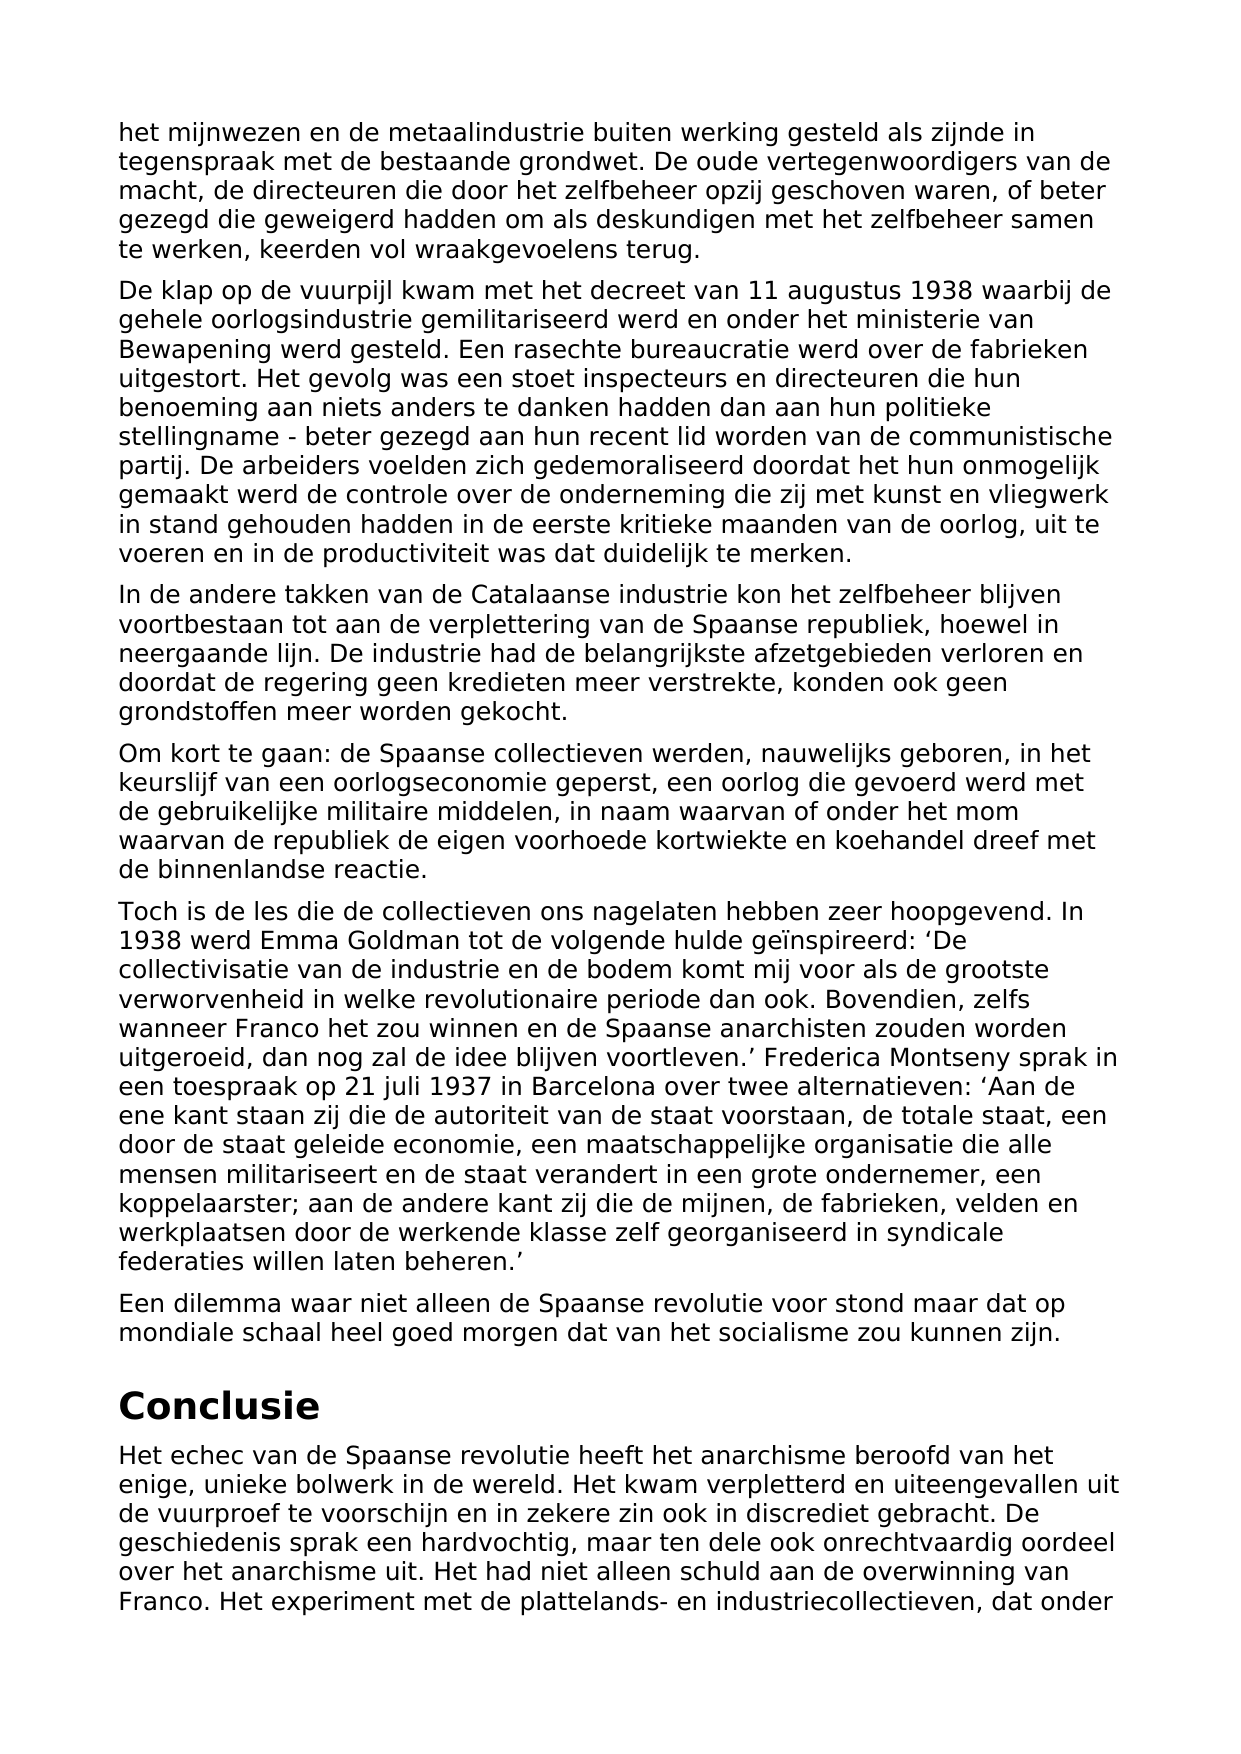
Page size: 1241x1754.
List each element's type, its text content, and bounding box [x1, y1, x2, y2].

text Om kort te gaan: de Spaanse collectieven werden, nauwelijks geboren, in het keurslijf van een oorlogseconomie geperst, een oorlog die gevoerd werd met de gebruikelijke militaire middelen, in naam waarvan of onder het mom waarvan de republiek de eigen voorhoede kortwiekte en koehandel dreef met de binnenlandse reactie. [118, 739, 1122, 885]
text Een dilemma waar niet alleen de Spaanse revolutie voor stond maar dat op mondiale schaal heel goed morgen dat van het socialisme zou kunnen zijn. [118, 1289, 1122, 1347]
text Het echec van de Spaanse revolutie heeft het anarchisme beroofd van het enige, unieke bolwerk in de wereld. Het kwam verpletterd en uiteengevallen uit de vuurproef te voorschijn en in zekere zin ook in discrediet gebracht. De geschiedenis sprak een hardvochtig, maar ten dele ook onrechtvaardig oordeel over het anarchisme uit. Het had niet alleen schuld aan de overwinning van Franco. Het experiment met de plattelands- en industriecollectieven, dat onder [118, 1441, 1122, 1616]
text De klap op de vuurpijl kwam met het decreet van 11 augustus 1938 waarbij de gehele oorlogsindustrie gemilitariseerd werd en onder het ministerie van Bewapening werd gesteld. Een rasechte bureaucratie werd over de fabrieken uitgestort. Het gevolg was een stoet inspecteurs en directeuren die hun benoeming aan niets anders te danken hadden dan aan hun politieke stellingname - beter gezegd aan hun recent lid worden van de communistische partij. De arbeiders voelden zich gedemoraliseerd doordat het hun onmogelijk gemaakt werd de controle over de onderneming die zij met kunst en vliegwerk in stand gehouden hadden in de eerste kritieke maanden van de oorlog, uit te voeren en in de productiviteit was dat duidelijk te merken. [118, 276, 1122, 568]
text Toch is de les die de collectieven ons nagelaten hebben zeer hoopgevend. In 1938 werd Emma Goldman tot de volgende hulde geïnspireerd: ‘De collectivisatie van de industrie en de bodem komt mij voor als de grootste verworvenheid in welke revolutionaire periode dan ook. Bovendien, zelfs wanneer Franco het zou winnen en de Spaanse anarchisten zouden worden uitgeroeid, dan nog zal de idee blijven voortleven.’ Frederica Montseny sprak in een toespraak op 21 juli 1937 in Barcelona over twee alternatieven: ‘Aan de ene kant staan zij die de autoriteit van de staat voorstaan, de totale staat, een door de staat geleide economie, een maatschappelijke organisatie die alle mensen militariseert en de staat verandert in een grote ondernemer, een koppelaarster; aan de andere kant zij die de mijnen, de fabrieken, velden en werkplaatsen door de werkende klasse zelf georganiseerd in syndicale federaties willen laten beheren.’ [118, 897, 1122, 1276]
text het mijnwezen en de metaalindustrie buiten werking gesteld als zijnde in tegenspraak met de bestaande grondwet. De oude vertegenwoordigers van de macht, de directeuren die door het zelfbeheer opzij geschoven waren, of beter gezegd die geweigerd hadden om als deskundigen met het zelfbeheer samen te werken, keerden vol wraakgevoelens terug. [118, 118, 1122, 264]
subtitle Conclusie [118, 1385, 1122, 1428]
text In de andere takken van de Catalaanse industrie kon het zelfbeheer blijven voortbestaan tot aan de verplettering van de Spaanse republiek, hoewel in neergaande lijn. De industrie had de belangrijkste afzetgebieden verloren en doordat de regering geen kredieten meer verstrekte, konden ook geen grondstoffen meer worden gekocht. [118, 581, 1122, 726]
